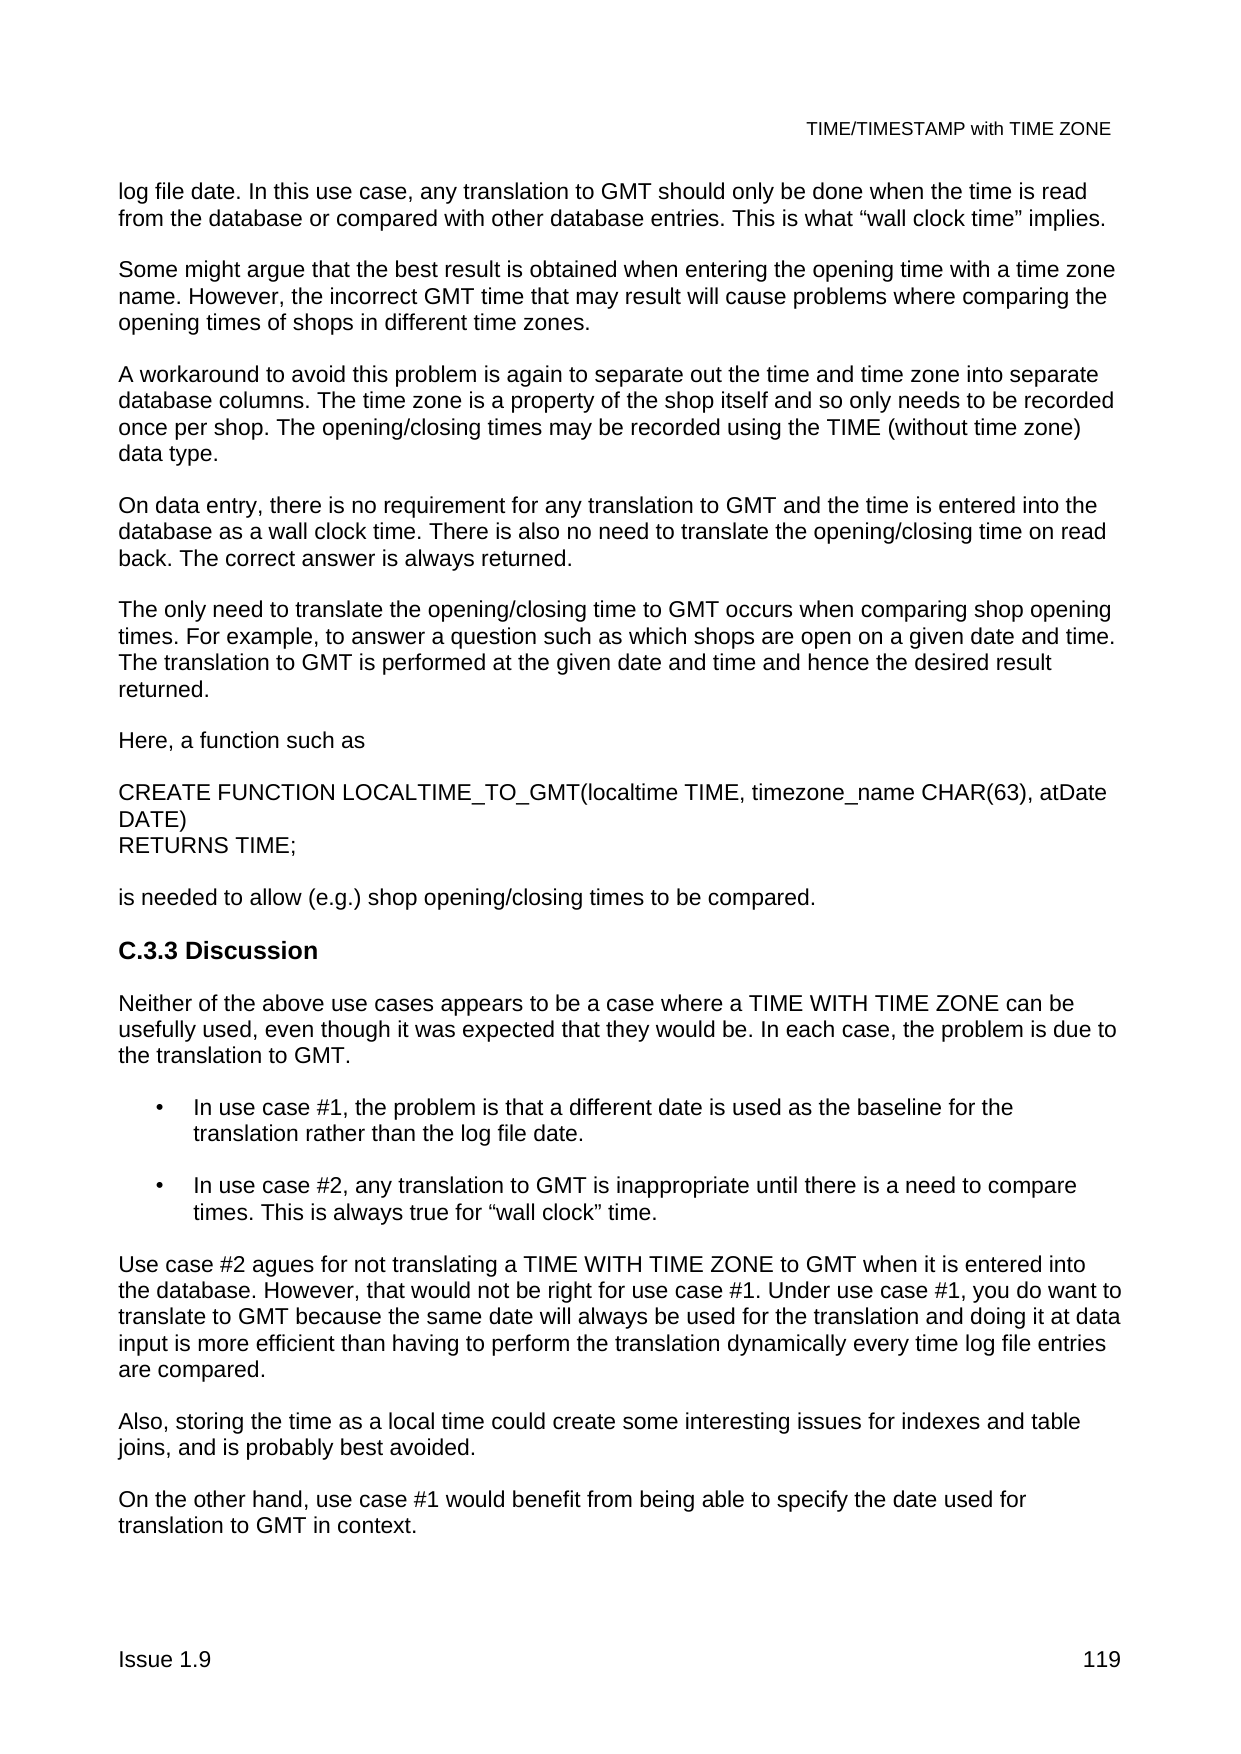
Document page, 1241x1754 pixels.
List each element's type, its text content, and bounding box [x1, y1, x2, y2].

subtitle Discussion [118, 936, 1122, 964]
text Some might argue that the best result is obtained when entering the opening time with a time zone name. However, the incorrect GMT time that may result will cause problems where comparing the opening times of shops in different time zones. [118, 256, 1122, 335]
text On data entry, there is no requirement for any translation to GMT and the time is entered into the database as a wall clock time. There is also no need to translate the opening/closing time on read back. The correct answer is always returned. [118, 492, 1122, 571]
text A workaround to avoid this problem is again to separate out the time and time zone into separate database columns. The time zone is a property of the shop itself and so only needs to be recorded once per shop. The opening/closing times may be recorded using the TIME (without time zone) data type. [118, 361, 1122, 466]
list In use case #2, any translation to GMT is inappropriate until there is a need to compare times. This is always true for “wall clock” time. [156, 1172, 1122, 1225]
text The only need to translate the opening/closing time to GMT occurs when comparing shop opening times. For example, to answer a question such as which shops are open on a given date and time. The translation to GMT is performed at the given date and time and hence the desired result returned. [118, 596, 1122, 702]
text Also, storing the time as a local time could create some interesting issues for indexes and table joins, and is probably best avoided. [118, 1408, 1122, 1461]
text On the other hand, use case #1 would benefit from being able to specify the date used for translation to GMT in context. [118, 1486, 1122, 1539]
list In use case #1, the problem is that a different date is used as the baseline for the translation rather than the log file date. [156, 1094, 1122, 1147]
text Use case #2 agues for not translating a TIME WITH TIME ZONE to GMT when it is entered into the database. However, that would not be right for use case #1. Under use case #1, you do want to translate to GMT because the same date will always be used for the translation and doing it at data input is more efficient than having to perform the translation dynamically every time log file entries are compared. [118, 1251, 1122, 1382]
text CREATE FUNCTION LOCALTIME_TO_GMT(localtime TIME, timezone_name CHAR(63), atDate DATE) RETURNS TIME; [118, 779, 1122, 858]
text Here, a function such as [118, 727, 1122, 754]
text Neither of the above use cases appears to be a case where a TIME WITH TIME ZONE can be usefully used, even though it was expected that they would be. In each case, the problem is due to the translation to GMT. [118, 989, 1122, 1068]
text log file date. In this use case, any translation to GMT should only be done when the time is read from the database or compared with other database entries. This is what “wall clock time” implies. [118, 178, 1122, 231]
text is needed to allow (e.g.) shop opening/closing times to be compared. [118, 884, 1122, 910]
